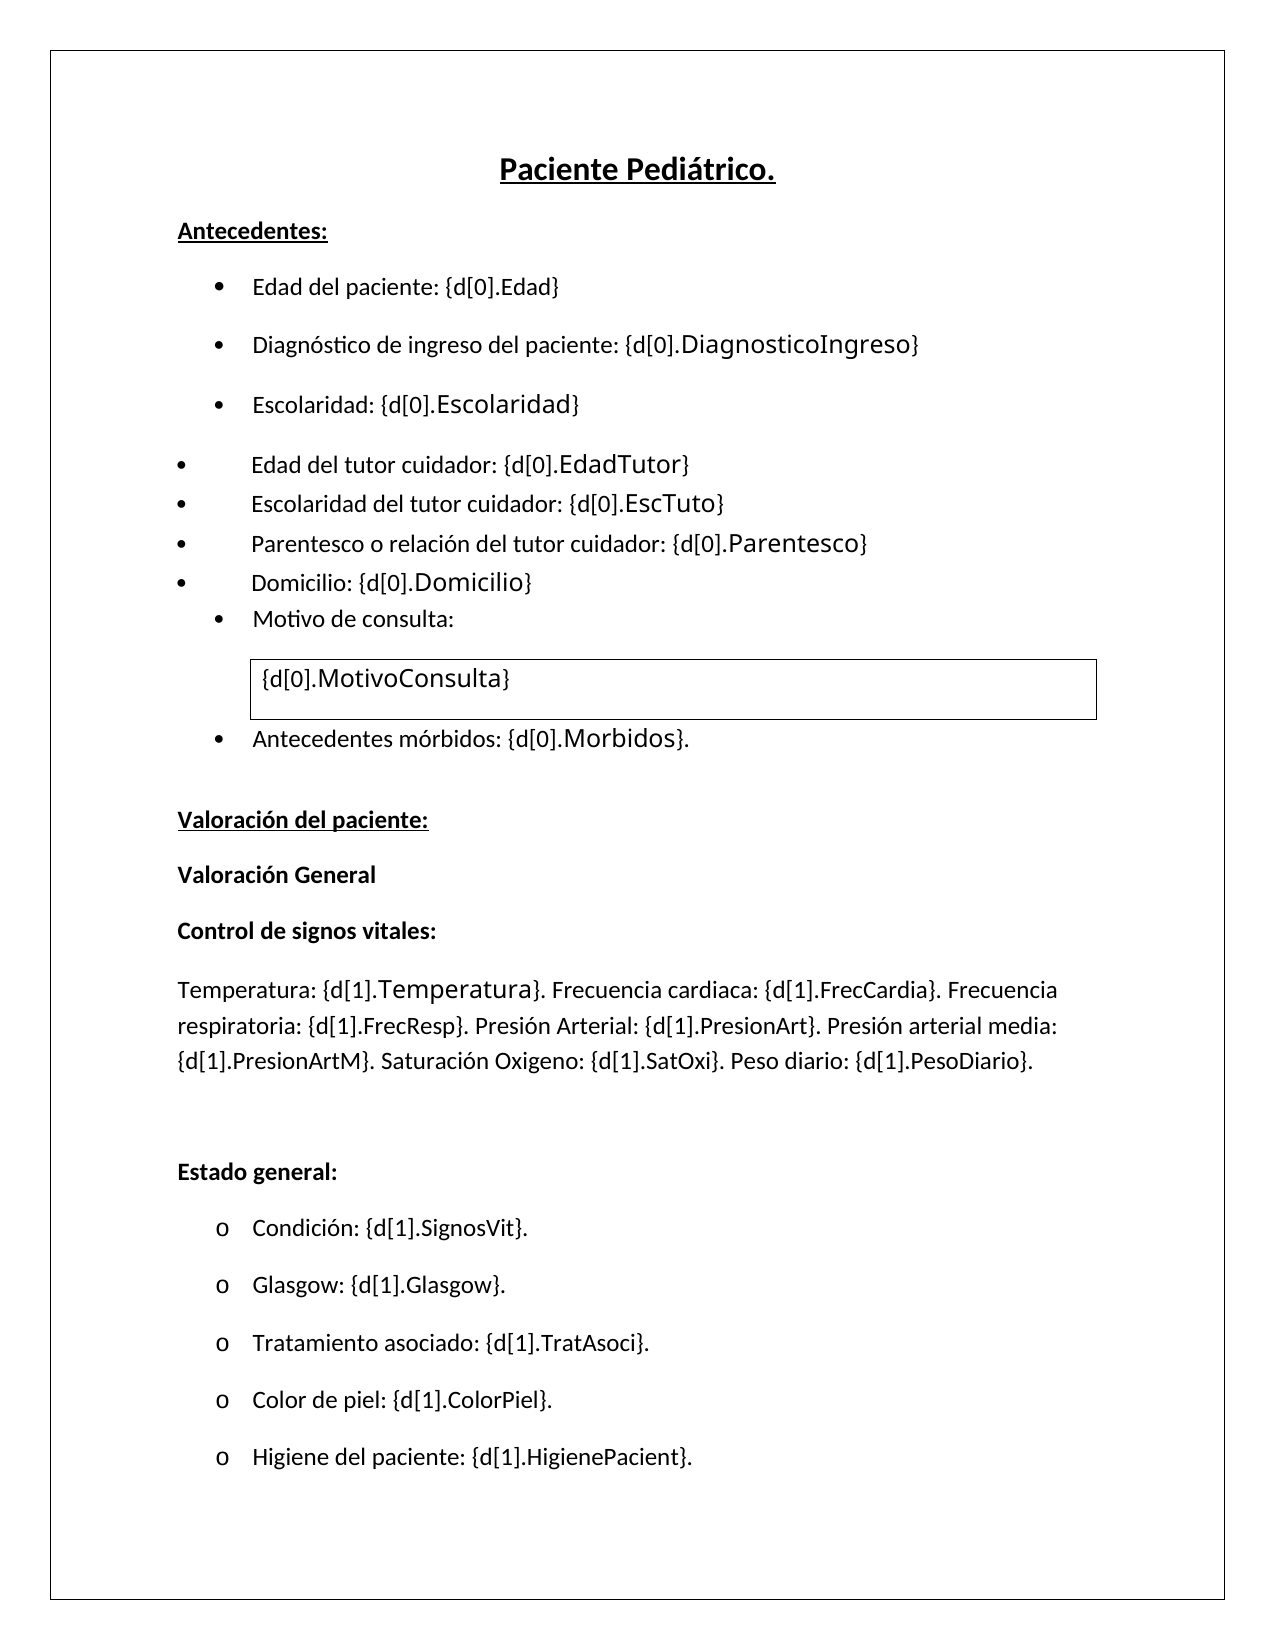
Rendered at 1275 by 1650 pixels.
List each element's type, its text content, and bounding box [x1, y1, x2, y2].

list Condición: {d[1].SignosVit}. [215, 1212, 1098, 1244]
text Control de signos vitales: [177, 916, 1098, 946]
list Domicilio: {d[0].Domicilio} [177, 564, 1038, 598]
text Valoración del paciente: [177, 804, 1098, 834]
text Valoración General [177, 860, 1098, 890]
text Temperatura: {d[1].Temperatura}. Frecuencia cardiaca: {d[1].FrecCardia}. Frecuencia respiratoria: {d[1].FrecResp}. Presión Arterial: {d[1].PresionArt}. Presión arterial media: {d[1].PresionArtM}. Saturación Oxigeno: {d[1].SatOxi}. Peso diario: {d[1].PesoDiario}. [177, 971, 1098, 1075]
list Escolaridad: {d[0].Escolaridad} [215, 387, 1098, 421]
text Paciente Pediátrico. [177, 148, 1098, 188]
list Higiene del paciente: {d[1].HigienePacient}. [215, 1442, 1098, 1473]
list Edad del paciente: {d[0].Edad} [215, 271, 1098, 302]
list Glasgow: {d[1].Glasgow}. [215, 1270, 1098, 1301]
list Escolaridad del tutor cuidador: {d[0].EscTuto} [177, 486, 1038, 520]
list Color de piel: {d[1].ColorPiel}. [215, 1384, 1098, 1416]
text Antecedentes: [177, 215, 1098, 246]
list Parentesco o relación del tutor cuidador: {d[0].Parentesco} [177, 525, 1038, 559]
list Edad del tutor cuidador: {d[0].EdadTutor} [177, 447, 1038, 481]
text Estado general: [177, 1157, 1098, 1187]
list Motivo de consulta: [215, 603, 1098, 634]
list Antecedentes mórbidos: {d[0].Morbidos}. [215, 720, 1098, 754]
list Diagnóstico de ingreso del paciente: {d[0].DiagnosticoIngreso} [215, 327, 1098, 361]
list Tratamiento asociado: {d[1].TratAsoci}. [215, 1327, 1098, 1359]
table_header {d[0].MotivoConsulta} [251, 660, 1096, 719]
